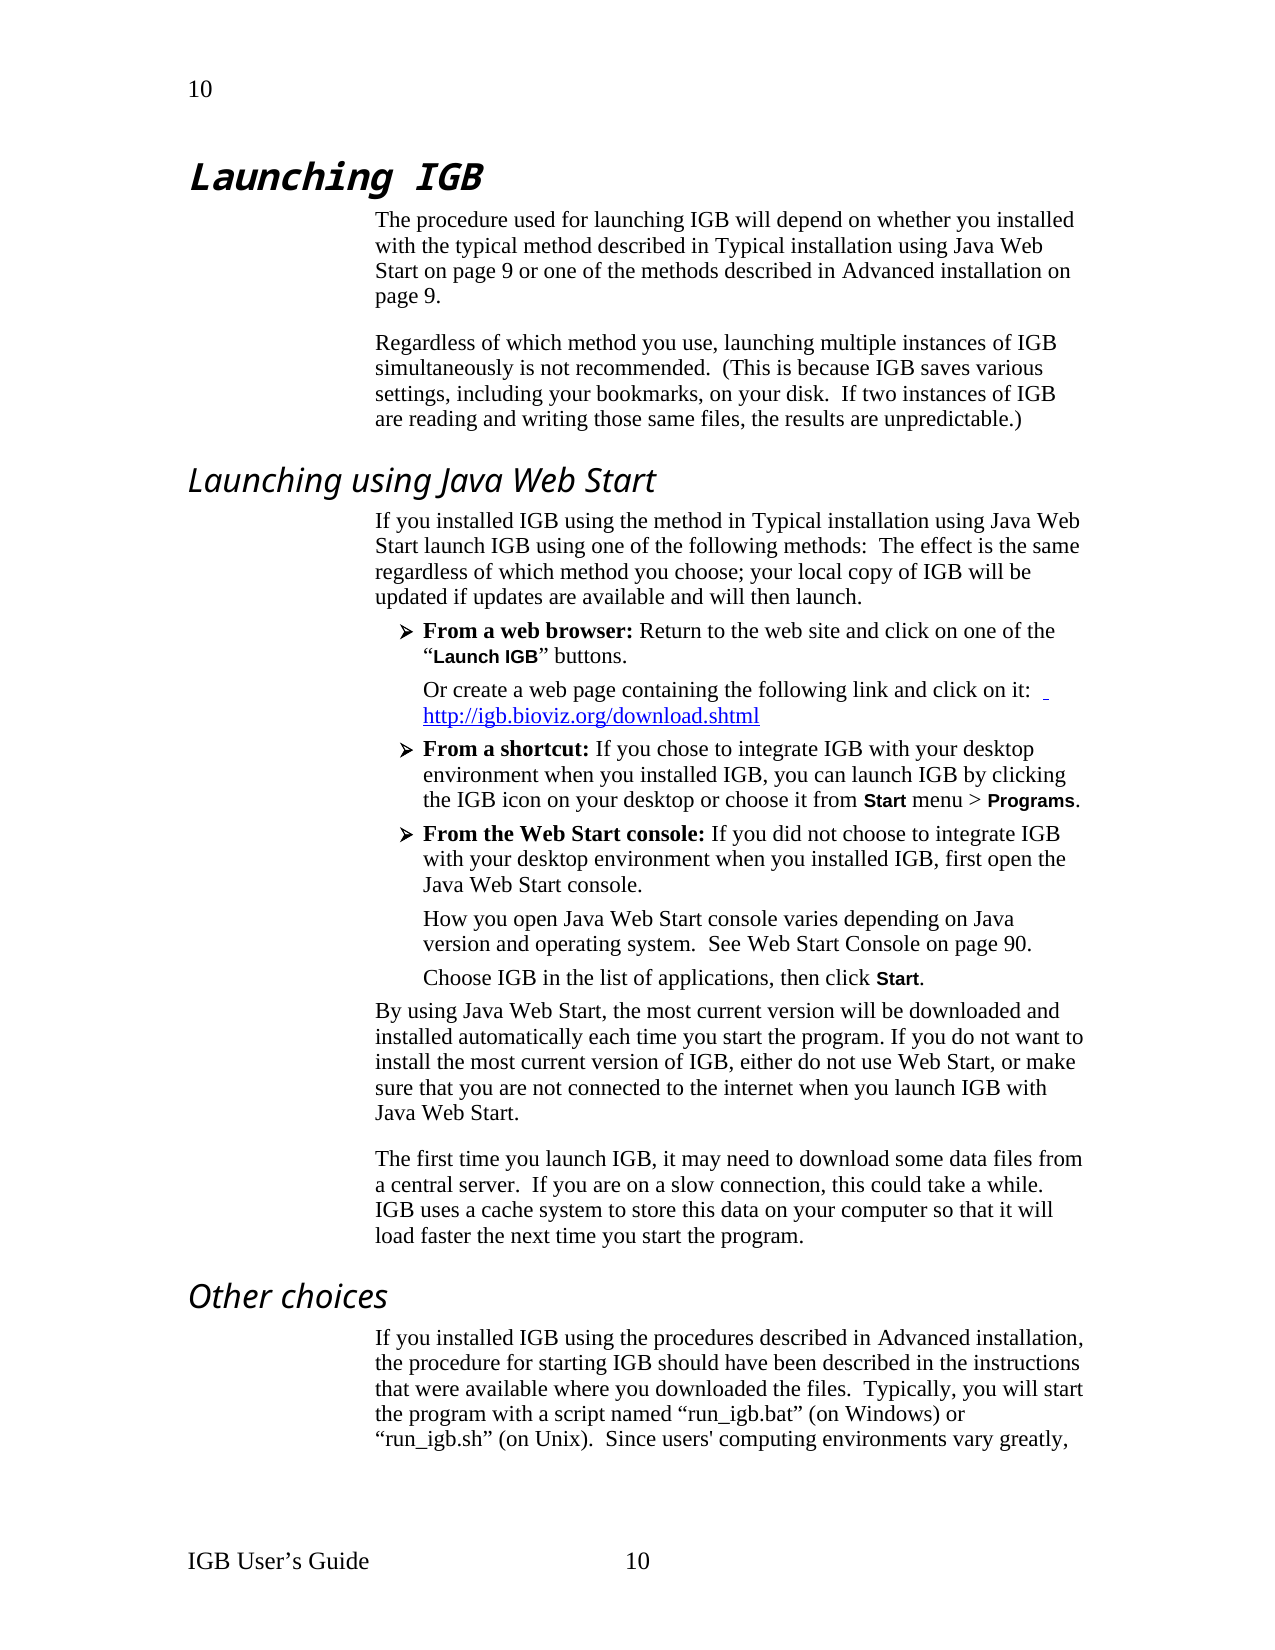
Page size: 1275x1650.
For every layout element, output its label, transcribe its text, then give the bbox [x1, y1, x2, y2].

list From a shortcut: If you chose to integrate IGB with your desktop environment when you installed IGB, you can launch IGB by clicking the IGB icon on your desktop or choose it from Start menu > Programs. [399, 736, 1087, 813]
subtitle Launching using Java Web Start [187, 456, 1087, 502]
list From a web browser: Return to the web site and click on one of the “Launch IGB” buttons. [399, 618, 1087, 669]
text By using Java Web Start, the most current version will be downloaded and installed automatically each time you start the program. If you do not want to install the most current version of IGB, either do not use Web Start, or make sure that you are not connected to the internet when you launch IGB with Java Web Start. [375, 998, 1087, 1126]
text The first time you launch IGB, it may need to download some data files from a central server. If you are on a slow connection, this could take a while. IGB uses a cache system to store this data on your computer so that it will load faster the next time you start the program. [375, 1146, 1087, 1248]
text If you installed IGB using the procedures described in Advanced installation, the procedure for starting IGB should have been described in the instructions that were available where you downloaded the files. Typically, you will start the program with a script named “run_igb.bat” (on Windows) or “run_igb.sh” (on Unix). Since users' computing environments vary greatly, [375, 1325, 1087, 1452]
text The procedure used for launching IGB will depend on whether you installed with the typical method described in Typical installation using Java Web Start on page 9 or one of the methods described in Advanced installation on page 9. [375, 207, 1087, 309]
text Regardless of which method you use, launching multiple instances of IGB simultaneously is not recommended. (This is because IGB saves various settings, including your bookmarks, on your disk. If two instances of IGB are reading and writing those same files, the results are unpredictable.) [375, 330, 1087, 431]
text If you installed IGB using the method in Typical installation using Java Web Start launch IGB using one of the following methods: The effect is the same regardless of which method you choose; your local copy of IGB will be updated if updates are available and will then launch. [375, 508, 1087, 610]
subtitle Other choices [187, 1273, 1087, 1318]
list From the Web Start console: If you did not choose to integrate IGB with your desktop environment when you installed IGB, first open the Java Web Start console. [399, 821, 1087, 897]
list Choose IGB in the list of applications, then click Start. [399, 965, 1087, 990]
list How you open Java Web Start console varies depending on Java version and operating system. See Web Start Console on page 86. [399, 906, 1087, 956]
list Or create a web page containing the following link and click on it: http://igb.bioviz.org/download.shtml [399, 677, 1087, 728]
subtitle Launching IGB [187, 150, 1087, 201]
